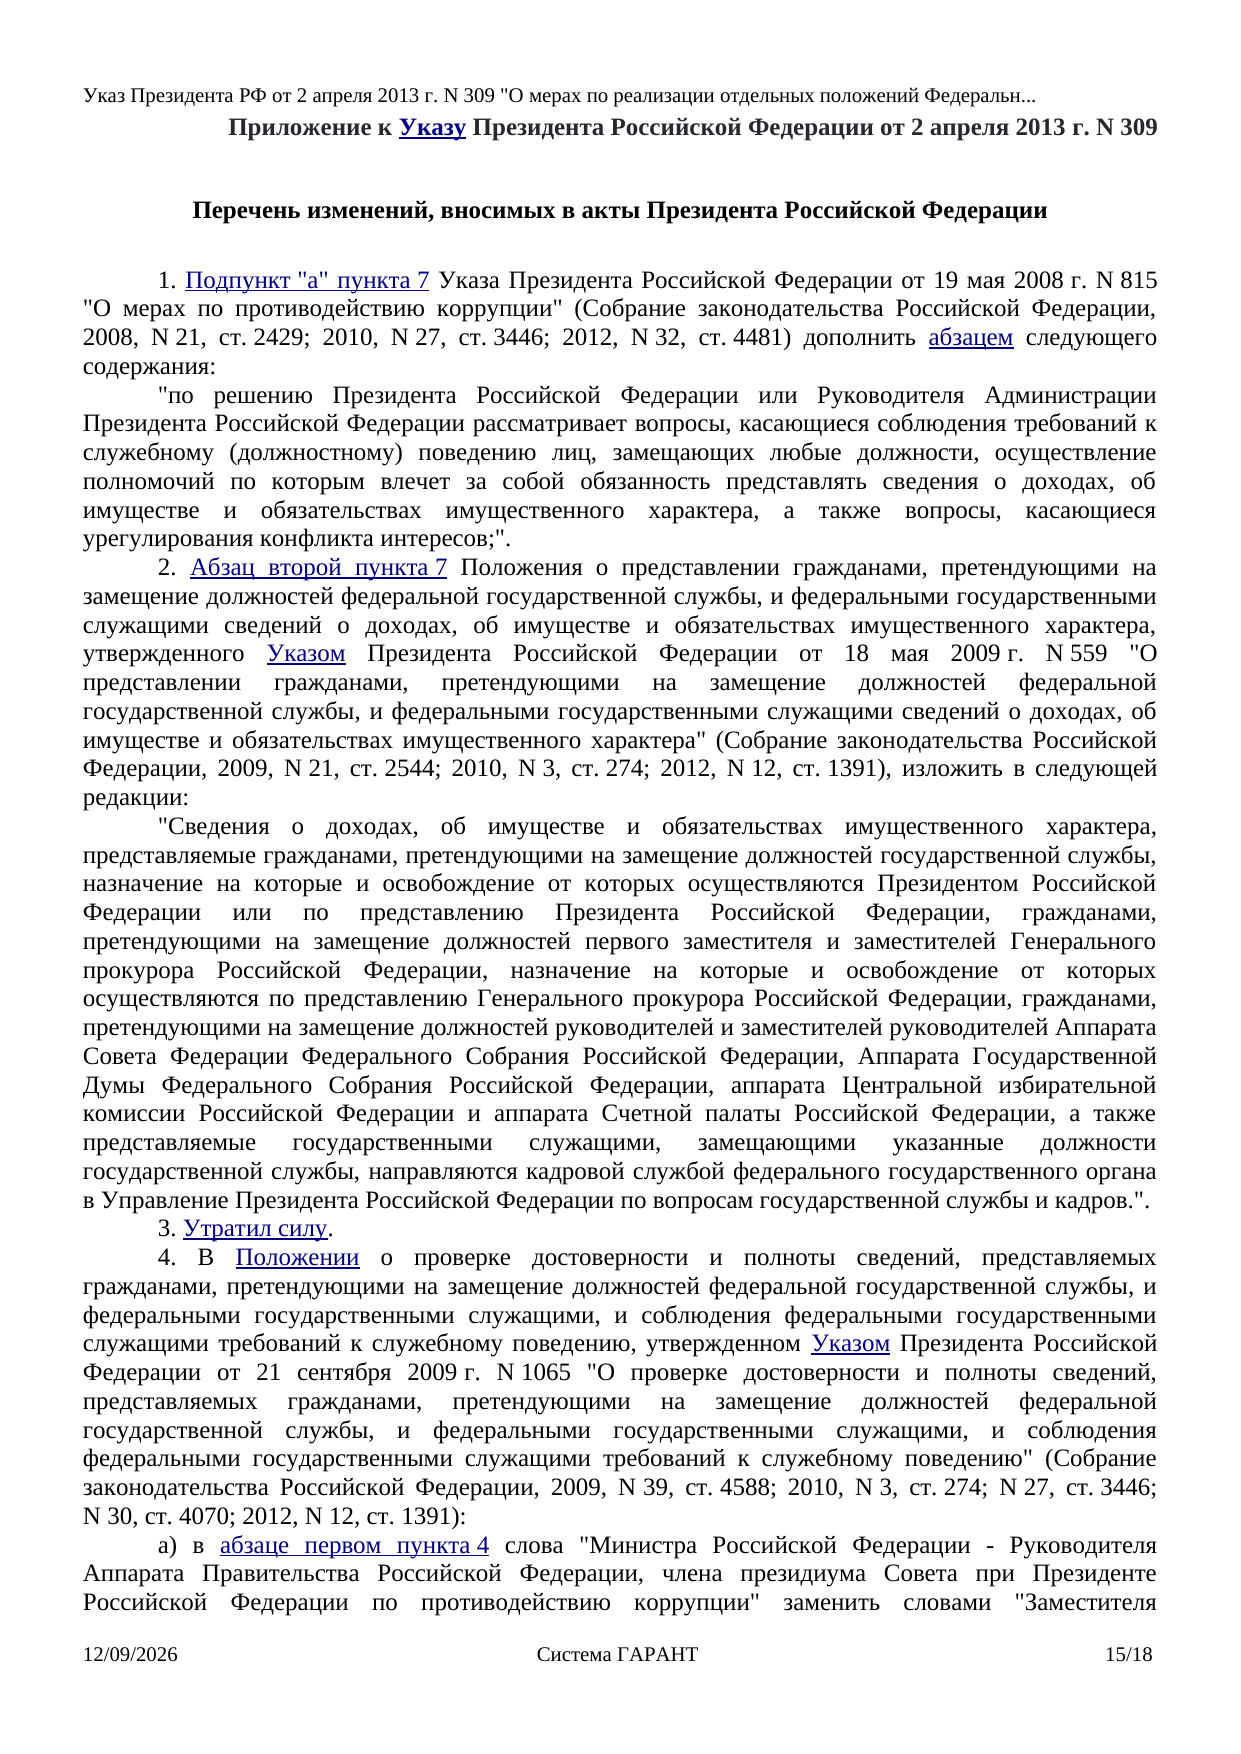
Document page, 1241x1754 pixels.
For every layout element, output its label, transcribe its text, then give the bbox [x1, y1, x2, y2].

subtitle Перечень изменений, вносимых в акты Президента Российской Федерации [83, 195, 1157, 223]
text а) в абзаце первом пункта 4 слова "Министра Российской Федерации - Руководителя Аппарата Правительства Российской Федерации, члена президиума Совета при Президенте Российской Федерации по противодействию коррупции" заменить словами "Заместителя [83, 1530, 1157, 1616]
text Приложение к Указу Президента Российской Федерации от 2 апреля 2013 г. N 309 [83, 112, 1157, 141]
text 3. Утратил силу. [83, 1213, 1157, 1242]
text 1. Подпункт "а" пункта 7 Указа Президента Российской Федерации от 19 мая 2008 г. N 815 "О мерах по противодействию коррупции" (Собрание законодательства Российской Федерации, 2008, N 21, ст. 2429; 2010, N 27, ст. 3446; 2012, N 32, ст. 4481) дополнить абзацем следующего содержания: [83, 265, 1157, 380]
text 2. Абзац второй пункта 7 Положения о представлении гражданами, претендующими на замещение должностей федеральной государственной службы, и федеральными государственными служащими сведений о доходах, об имуществе и обязательствах имущественного характера, утвержденного Указом Президента Российской Федерации от 18 мая 2009 г. N 559 "О представлении гражданами, претендующими на замещение должностей федеральной государственной службы, и федеральными государственными служащими сведений о доходах, об имуществе и обязательствах имущественного характера" (Собрание законодательства Российской Федерации, 2009, N 21, ст. 2544; 2010, N 3, ст. 274; 2012, N 12, ст. 1391), изложить в следующей редакции: [83, 552, 1157, 811]
text 4. В Положении о проверке достоверности и полноты сведений, представляемых гражданами, претендующими на замещение должностей федеральной государственной службы, и федеральными государственными служащими, и соблюдения федеральными государственными служащими требований к служебному поведению, утвержденном Указом Президента Российской Федерации от 21 сентября 2009 г. N 1065 "О проверке достоверности и полноты сведений, представляемых гражданами, претендующими на замещение должностей федеральной государственной службы, и федеральными государственными служащими, и соблюдения федеральными государственными служащими требований к служебному поведению" (Собрание законодательства Российской Федерации, 2009, N 39, ст. 4588; 2010, N 3, ст. 274; N 27, ст. 3446; N 30, ст. 4070; 2012, N 12, ст. 1391): [83, 1242, 1157, 1530]
text "по решению Президента Российской Федерации или Руководителя Администрации Президента Российской Федерации рассматривает вопросы, касающиеся соблюдения требований к служебному (должностному) поведению лиц, замещающих любые должности, осуществление полномочий по которым влечет за собой обязанность представлять сведения о доходах, об имуществе и обязательствах имущественного характера, а также вопросы, касающиеся урегулирования конфликта интересов;". [83, 380, 1157, 552]
text "Сведения о доходах, об имуществе и обязательствах имущественного характера, представляемые гражданами, претендующими на замещение должностей государственной службы, назначение на которые и освобождение от которых осуществляются Президентом Российской Федерации или по представлению Президента Российской Федерации, гражданами, претендующими на замещение должностей первого заместителя и заместителей Генерального прокурора Российской Федерации, назначение на которые и освобождение от которых осуществляются по представлению Генерального прокурора Российской Федерации, гражданами, претендующими на замещение должностей руководителей и заместителей руководителей Аппарата Совета Федерации Федерального Собрания Российской Федерации, Аппарата Государственной Думы Федерального Собрания Российской Федерации, аппарата Центральной избирательной комиссии Российской Федерации и аппарата Счетной палаты Российской Федерации, а также представляемые государственными служащими, замещающими указанные должности государственной службы, направляются кадровой службой федерального государственного органа в Управление Президента Российской Федерации по вопросам государственной службы и кадров.". [83, 811, 1157, 1213]
